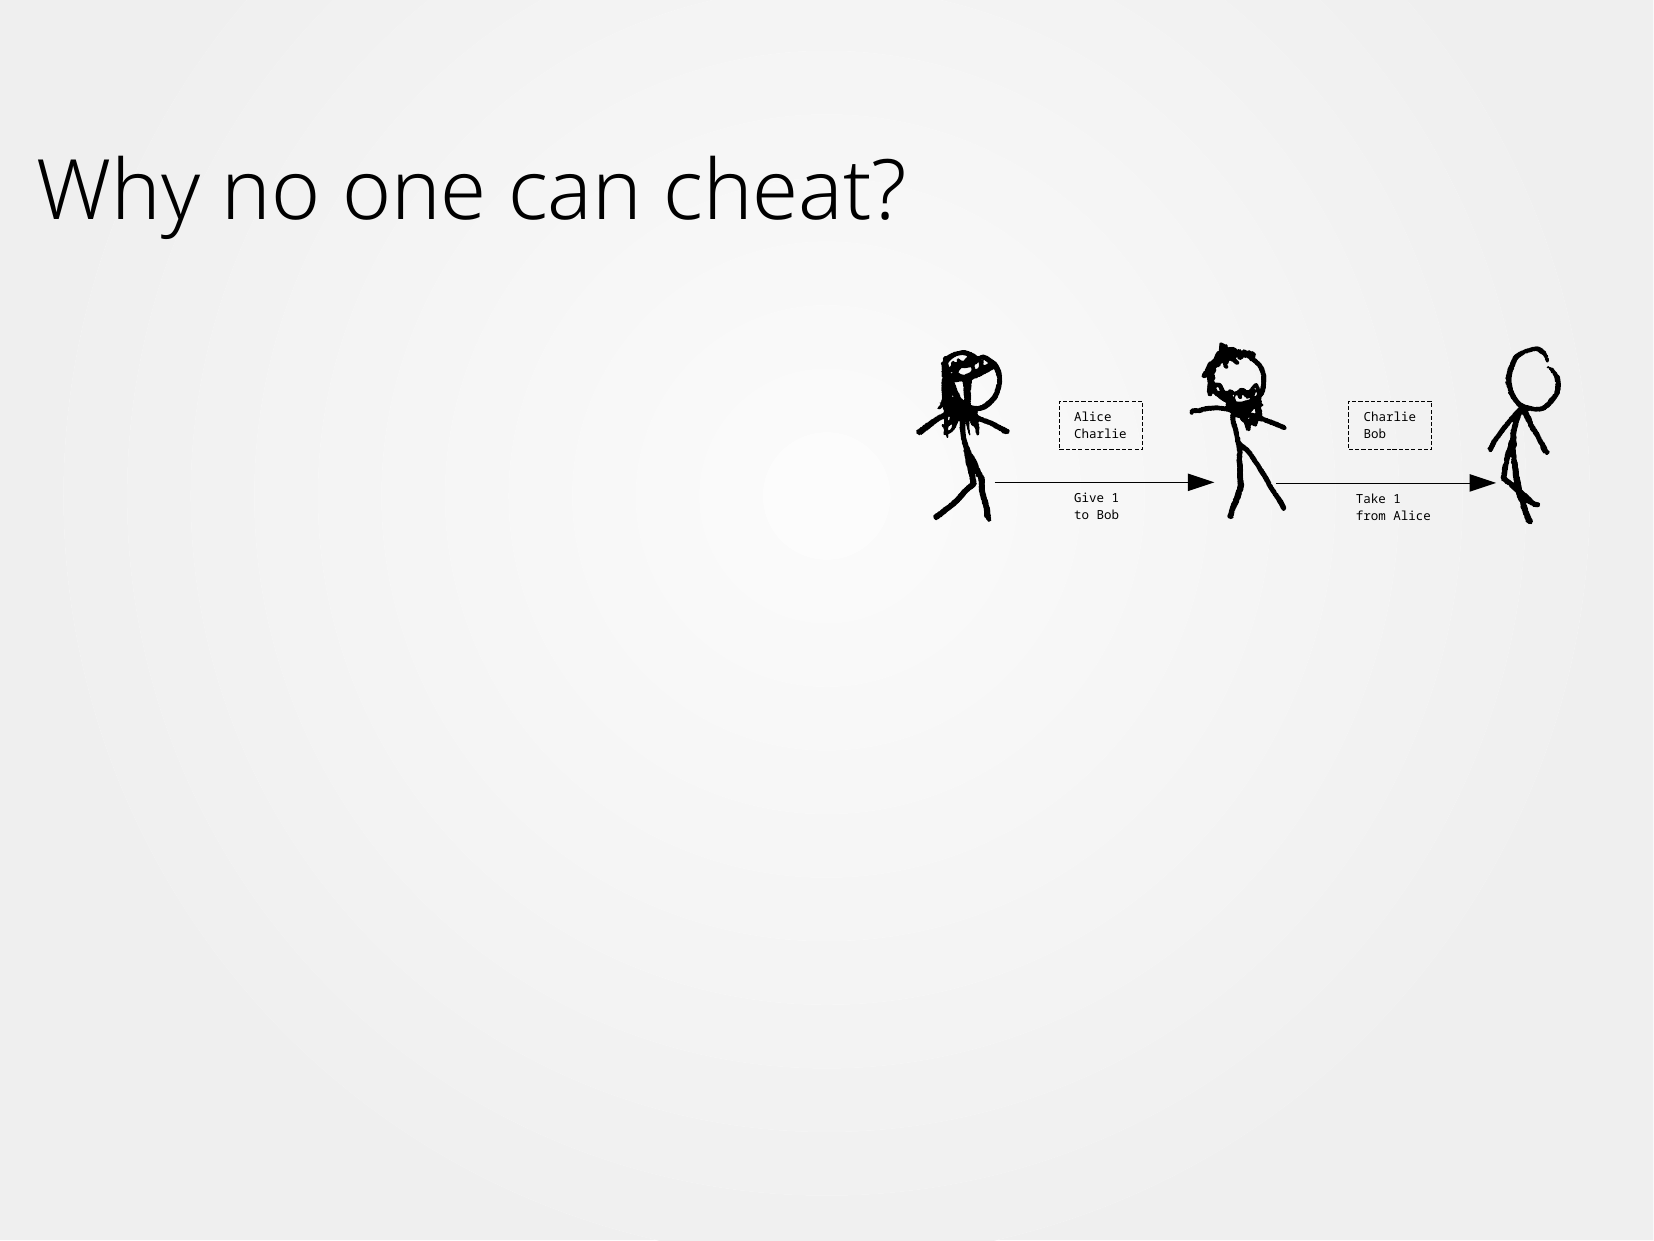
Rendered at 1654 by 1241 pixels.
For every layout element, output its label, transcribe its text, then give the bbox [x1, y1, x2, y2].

picture [915, 349, 1011, 522]
text_box Alice Charlie [1059, 401, 1143, 446]
picture [1188, 341, 1288, 520]
title Why no one can cheat? [36, 130, 1595, 243]
text_box Give 1 to Bob [1059, 483, 1137, 527]
text_box Charlie Bob [1348, 401, 1432, 446]
picture [1485, 344, 1563, 526]
text_box Take 1 from Alice [1341, 484, 1460, 532]
